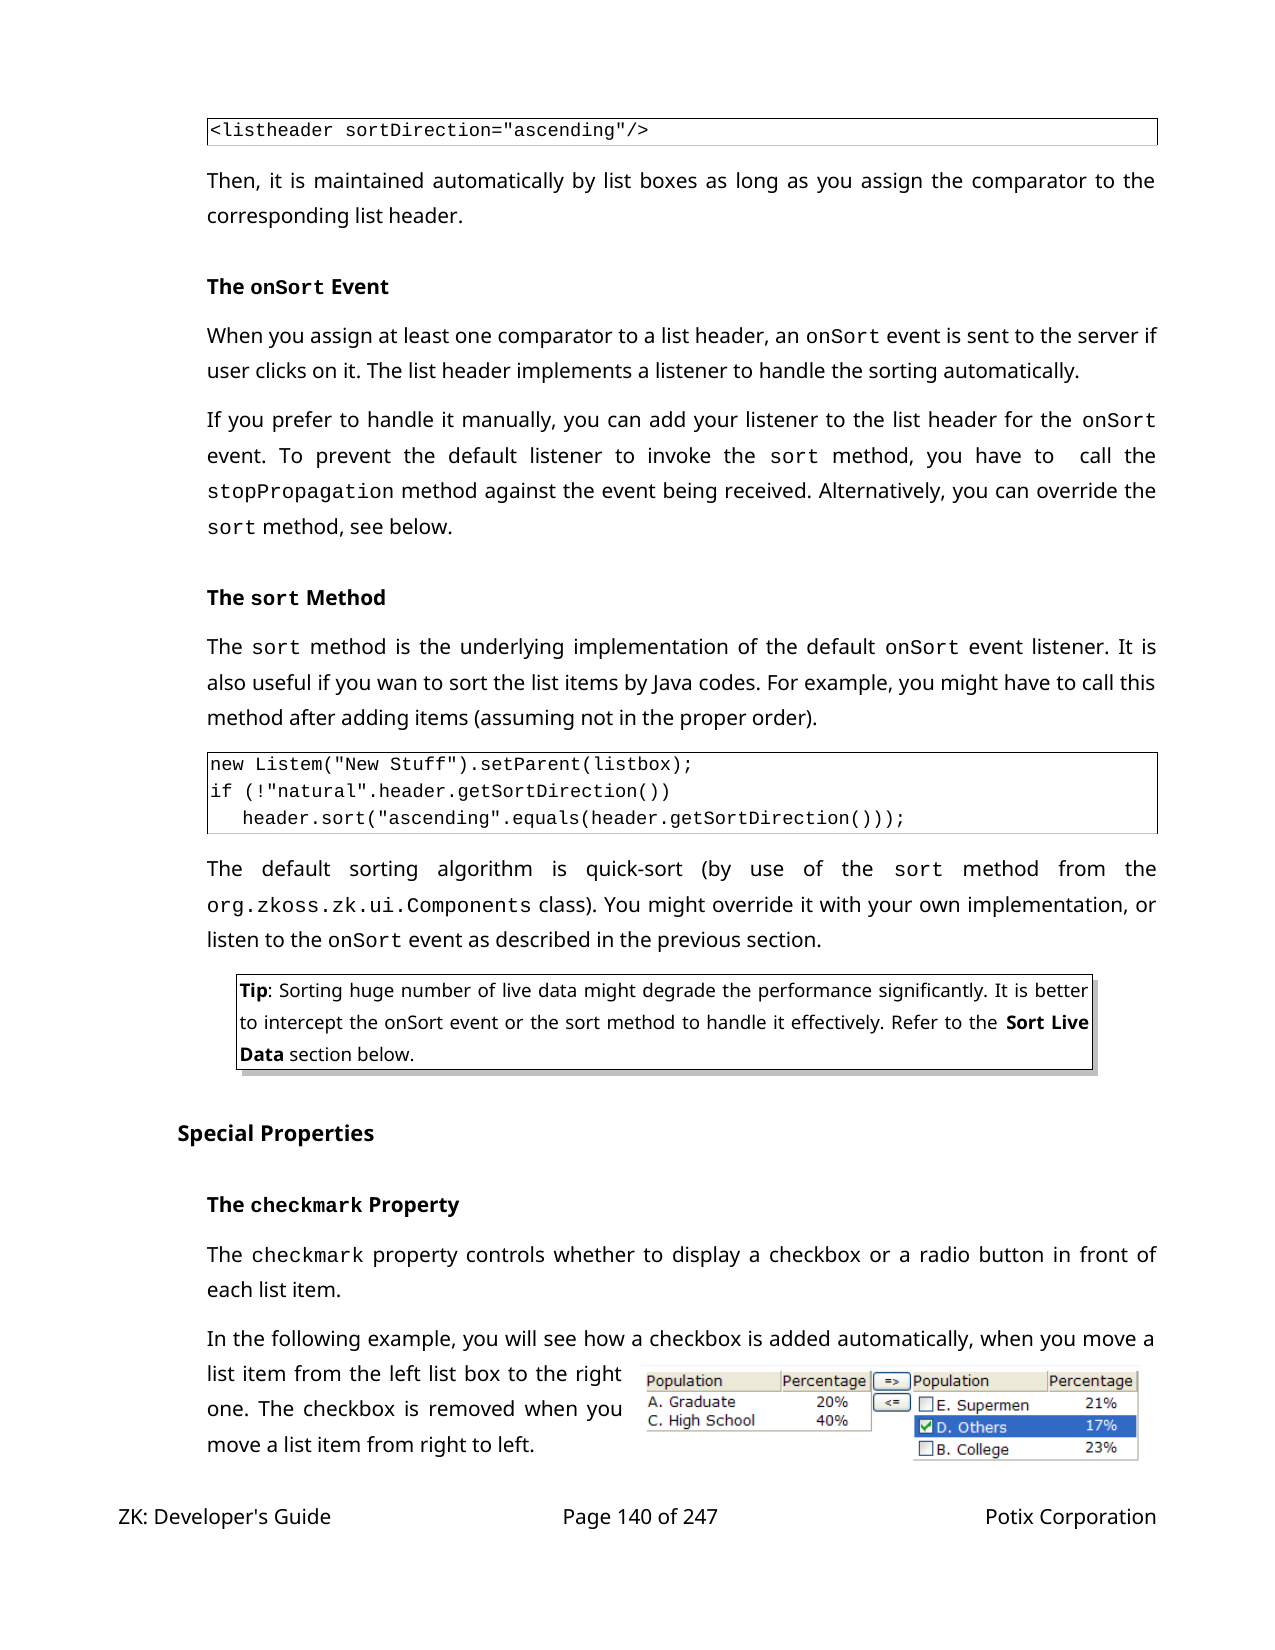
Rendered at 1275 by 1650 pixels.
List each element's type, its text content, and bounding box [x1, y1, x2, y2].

text The sort method is the underlying implementation of the default onSort event listener. It is also useful if you wan to sort the list items by Java codes. For example, you might have to call this method after adding items (assuming not in the proper order). [207, 632, 1157, 731]
text When you assign at least one comparator to a list header, an onSort event is sent to the server if user clicks on it. The list header implements a listener to handle the sorting automatically. [207, 321, 1157, 385]
text The default sorting algorithm is quick-sort (by use of the sort method from the org.zkoss.zk.ui.Components class). You might override it with your own implementation, or listen to the onSort event as described in the previous section. [207, 854, 1157, 954]
text The checkmark property controls whether to display a checkbox or a radio button in front of each list item. [207, 1240, 1157, 1303]
text new Listem("New Stuff").setParent(listbox); [208, 753, 1157, 776]
text In the following example, you will see how a checkbox is added automatically, when you move a list item from the left list box to the right one. The checkbox is removed when you move a list item from right to left. [207, 1324, 1157, 1458]
text Then, it is maintained automatically by list boxes as long as you assign the comparator to the corresponding list header. [207, 166, 1157, 229]
subtitle The onSort Event [207, 272, 1157, 301]
picture [640, 1365, 1142, 1463]
text if (!"natural".header.getSortDirection()) [208, 779, 1157, 803]
text Tip: Sorting huge number of live data might degrade the performance significantly. It is better to intercept the onSort event or the sort method to handle it effectively. Refer to the Sort Live Data section below. [237, 975, 1092, 1069]
subtitle The sort Method [207, 583, 1157, 612]
text If you prefer to handle it manually, you can add your listener to the list header for the onSort event. To prevent the default listener to invoke the sort method, you have to call the stopPropagation method against the event being received. Alternatively, you can override the sort method, see below. [207, 406, 1157, 541]
text header.sort("ascending".equals(header.getSortDirection())); [208, 806, 1157, 833]
subtitle The checkmark Property [207, 1191, 1157, 1219]
text <listheader sortDirection="ascending"/> [208, 119, 1157, 145]
subtitle Special Properties [177, 1118, 1157, 1148]
